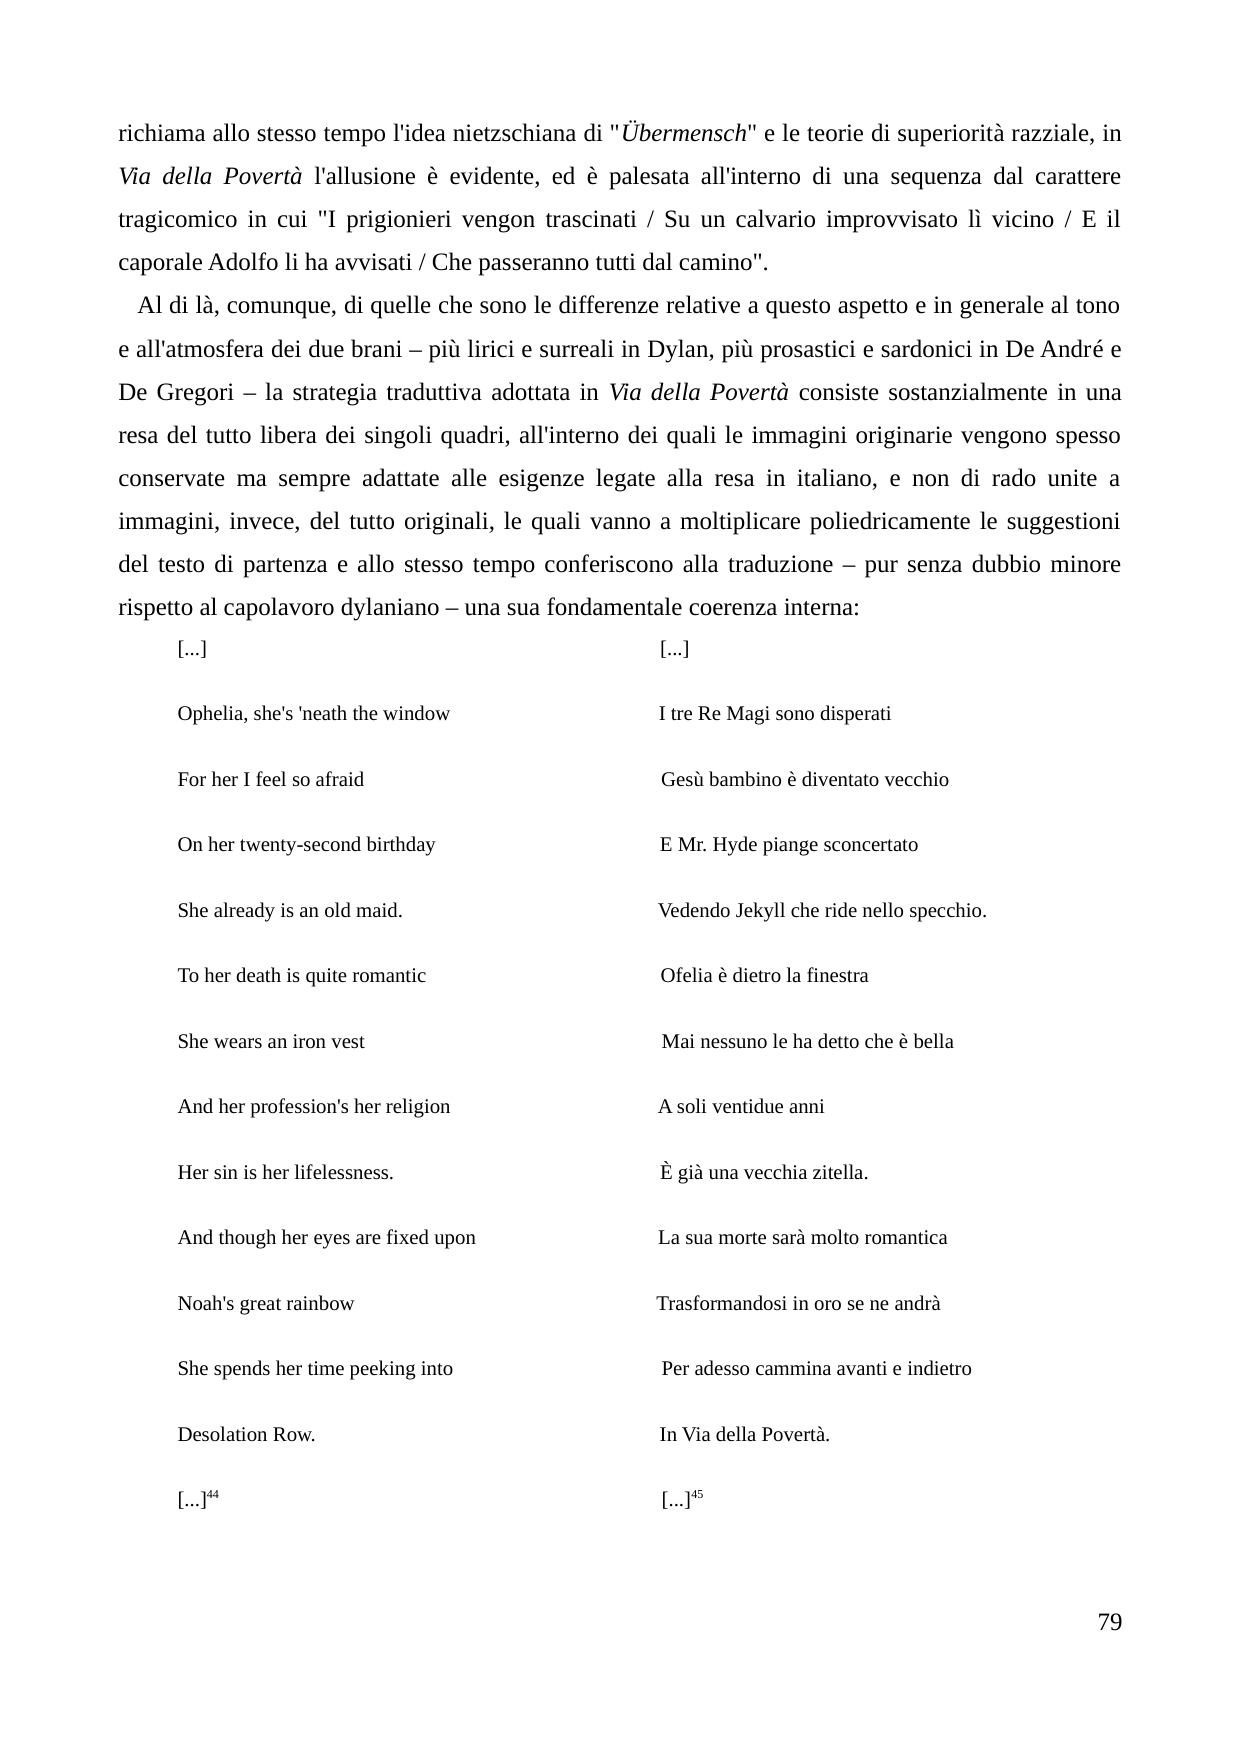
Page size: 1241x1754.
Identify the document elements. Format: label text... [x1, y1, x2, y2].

text On her twenty-second birthday E Mr. Hyde piange sconcertato [177, 832, 1063, 856]
text She already is an old maid. Vedendo Jekyll che ride nello specchio. [177, 898, 1063, 922]
text Al di là, comunque, di quelle che sono le differenze relative a questo aspetto e in generale al tono e all'atmosfera dei due brani – più lirici e surreali in Dylan, più prosastici e sardonici in De André e De Gregori – la strategia traduttiva adottata in Via della Povertà consiste sostanzialmente in una resa del tutto libera dei singoli quadri, all'interno dei quali le immagini originarie vengono spesso conservate ma sempre adattate alle esigenze legate alla resa in italiano, e non di rado unite a immagini, invece, del tutto originali, le quali vanno a moltiplicare poliedricamente le suggestioni del testo di partenza e allo stesso tempo conferiscono alla traduzione – pur senza dubbio minore rispetto al capolavoro dylaniano – una sua fondamentale coerenza interna: [118, 291, 1122, 621]
text richiama allo stesso tempo l'idea nietzschiana di "Übermensch" e le teorie di superiorità razziale, in Via della Povertà l'allusione è evidente, ed è palesata all'interno di una sequenza dal carattere tragicomico in cui "I prigionieri vengon trascinati / Su un calvario improvvisato lì vicino / E il caporale Adolfo li ha avvisati / Che passeranno tutti dal camino". [118, 118, 1122, 276]
text Desolation Row. In Via della Povertà. [177, 1422, 1063, 1446]
text And though her eyes are fixed upon La sua morte sarà molto romantica [177, 1225, 1063, 1249]
text She spends her time peeking into Per adesso cammina avanti e indietro [177, 1356, 1063, 1380]
text [...] [...] [177, 636, 1063, 660]
text She wears an iron vest Mai nessuno le ha detto che è bella [177, 1029, 1063, 1053]
text To her death is quite romantic Ofelia è dietro la finestra [177, 963, 1063, 987]
text Noah's great rainbow Trasformandosi in oro se ne andrà [177, 1291, 1063, 1315]
text And her profession's her religion A soli ventidue anni [177, 1094, 1063, 1118]
text [...] [...] [177, 1487, 1063, 1511]
text Ophelia, she's 'neath the window I tre Re Magi sono disperati [177, 701, 1063, 725]
text Her sin is her lifelessness. È già una vecchia zitella. [177, 1160, 1063, 1184]
text For her I feel so afraid Gesù bambino è diventato vecchio [177, 767, 1063, 791]
